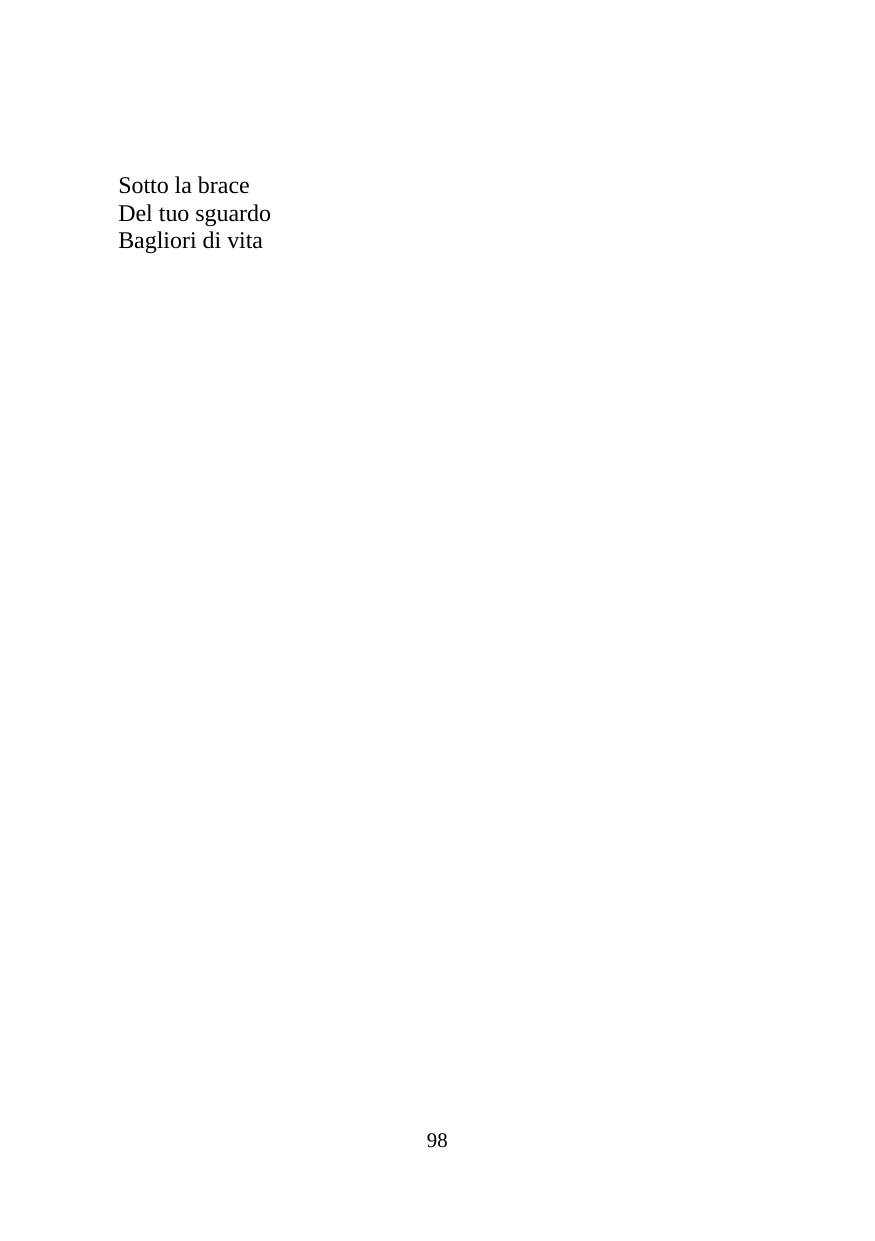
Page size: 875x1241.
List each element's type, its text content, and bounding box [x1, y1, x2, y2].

text Del tuo sguardo [88, 199, 786, 227]
text Bagliori di vita [88, 227, 786, 254]
text Sotto la brace [88, 171, 786, 199]
